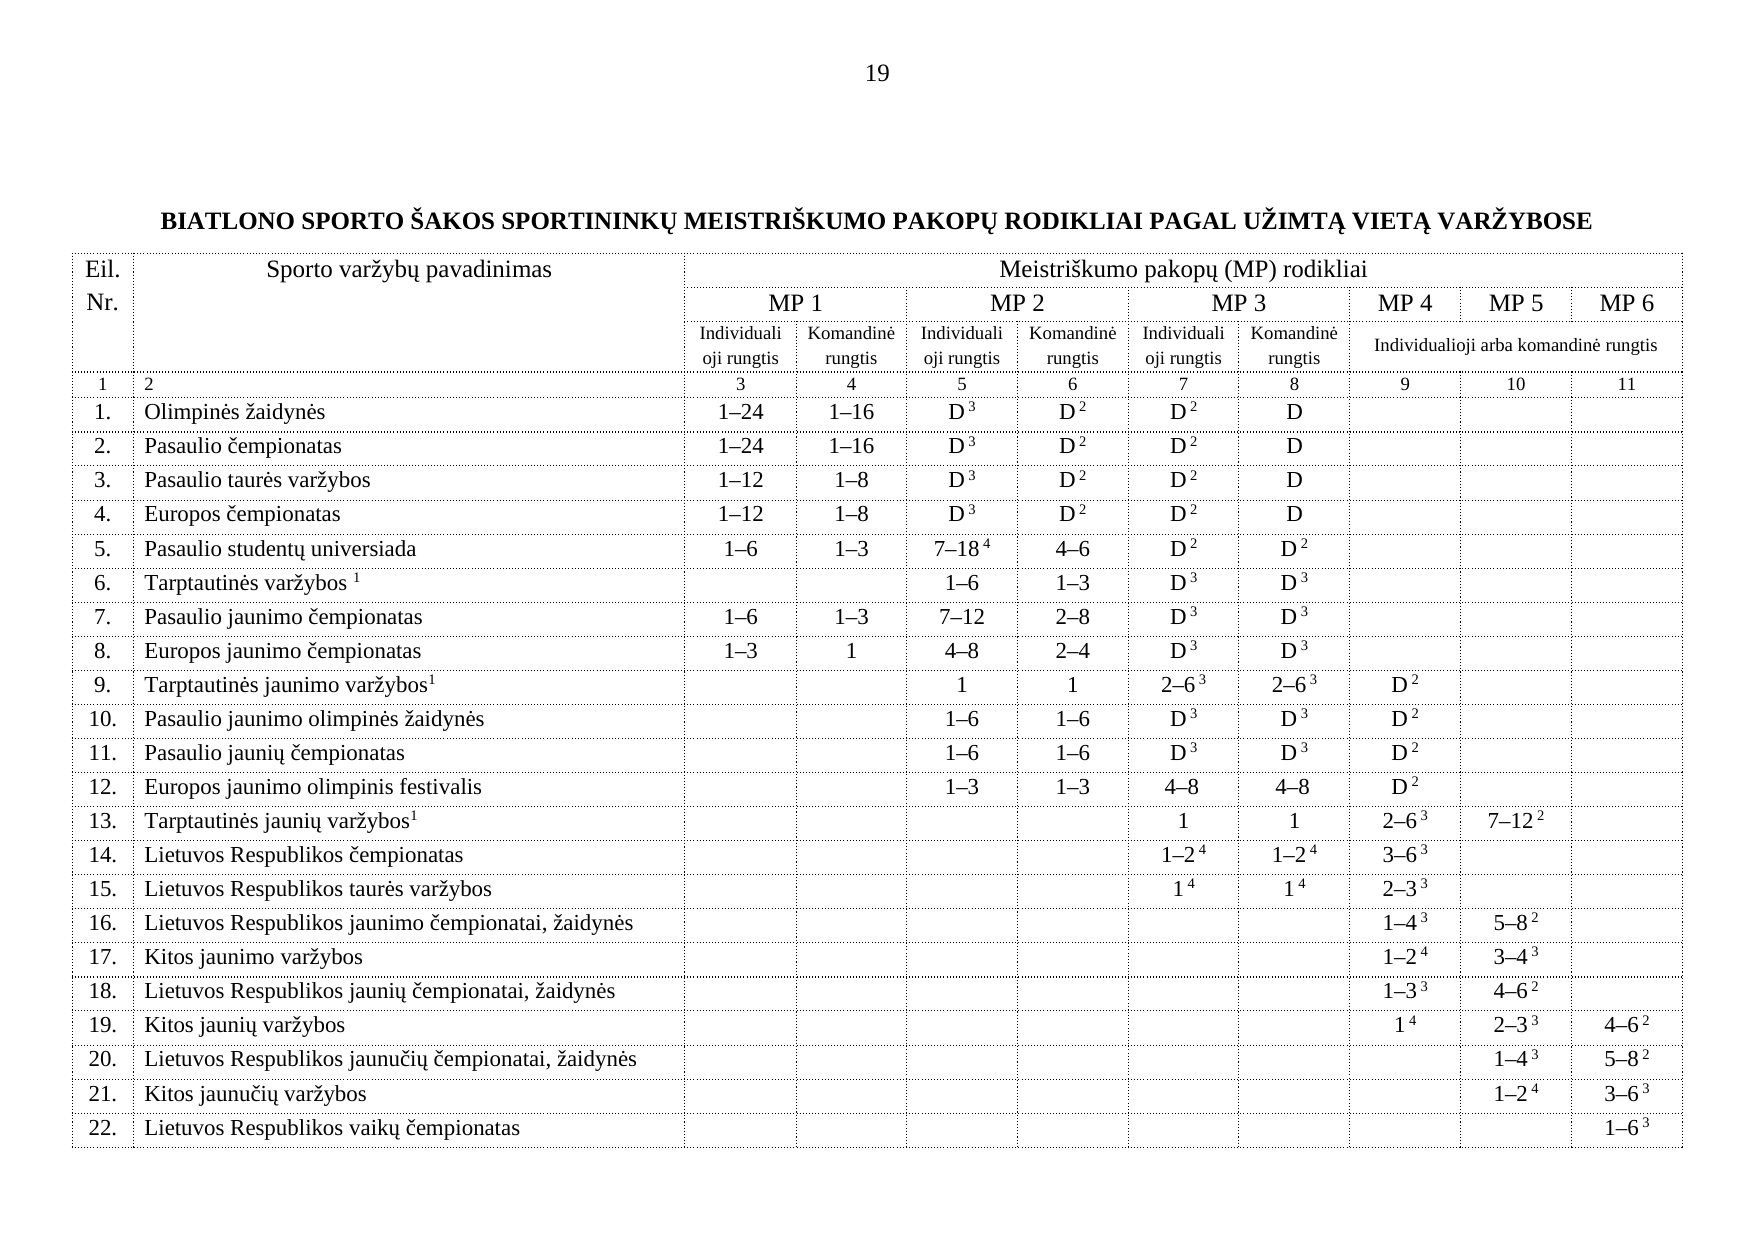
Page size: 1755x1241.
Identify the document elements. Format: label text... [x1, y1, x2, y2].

table_cell 9 [1350, 371, 1460, 397]
table_cell [1460, 568, 1571, 602]
table_cell 4–6 2 [1571, 1010, 1682, 1044]
table_cell 11. [72, 738, 133, 772]
table_cell [796, 1113, 906, 1147]
table_cell Lietuvos Respublikos jaunimo čempionatai, žaidynės [133, 908, 685, 942]
table_cell D 3 [1239, 602, 1349, 636]
table_cell 3–6 3 [1571, 1079, 1682, 1113]
table_cell [1128, 1045, 1239, 1078]
table_cell Europos jaunimo čempionatas [133, 636, 685, 670]
table_cell 1 [906, 670, 1017, 704]
table_cell Kitos jaunimo varžybos [133, 942, 685, 976]
table_cell 1–12 [685, 500, 796, 533]
table_cell 7–18 4 [906, 534, 1017, 568]
table_cell 13. [72, 806, 133, 840]
table_cell 2. [72, 431, 133, 465]
table_cell 7 [1128, 371, 1239, 397]
table_cell [796, 840, 906, 874]
table_cell 1–16 [796, 397, 906, 431]
table_cell 1–24 [685, 397, 796, 431]
table_cell [906, 908, 1017, 942]
table_cell [796, 568, 906, 602]
table_cell [906, 874, 1017, 908]
table_cell 6 [1017, 371, 1128, 397]
table_cell 10. [72, 704, 133, 738]
table_cell 15. [72, 874, 133, 908]
table_cell [1017, 1079, 1128, 1113]
table_cell [685, 874, 796, 908]
table_cell [1239, 908, 1349, 942]
table_cell [685, 670, 796, 704]
table_cell Individualioji rungtis [1128, 321, 1239, 371]
table_cell [1017, 806, 1128, 840]
table_cell 11 [1571, 371, 1682, 397]
table_cell [685, 942, 796, 976]
table_cell [685, 704, 796, 738]
table_cell 1 4 [1239, 874, 1349, 908]
table_cell D 2 [1128, 397, 1239, 431]
table_cell Olimpinės žaidynės [133, 397, 685, 431]
table_cell 1–24 [685, 431, 796, 465]
table_cell [1571, 397, 1682, 431]
table_cell [796, 976, 906, 1010]
table_cell [796, 1010, 906, 1044]
table_cell [1571, 908, 1682, 942]
table_cell 1–3 [796, 602, 906, 636]
table_cell Lietuvos Respublikos čempionatas [133, 840, 685, 874]
table_cell [796, 874, 906, 908]
table_cell Tarptautinės jaunių varžybos1 [133, 806, 685, 840]
table_cell 4–6 [1017, 534, 1128, 568]
table_cell [1460, 670, 1571, 704]
table_cell 5 [906, 371, 1017, 397]
table_header Sporto varžybų pavadinimas [133, 253, 685, 371]
table_cell D 3 [1239, 568, 1349, 602]
table_cell Pasaulio jaunimo čempionatas [133, 602, 685, 636]
table_cell [1017, 1010, 1128, 1044]
table_cell [1017, 942, 1128, 976]
table_cell [796, 738, 906, 772]
table_cell 1–4 3 [1350, 908, 1460, 942]
table_cell [1571, 636, 1682, 670]
table_cell D 3 [906, 465, 1017, 499]
table_cell D 2 [1350, 738, 1460, 772]
table_cell D 3 [906, 500, 1017, 533]
table_cell [685, 738, 796, 772]
table_cell [796, 1045, 906, 1078]
table_cell [1460, 1113, 1571, 1147]
table_cell 5–8 2 [1571, 1045, 1682, 1078]
table_cell 2–6 3 [1239, 670, 1349, 704]
table_cell D 3 [1128, 568, 1239, 602]
table_cell [1571, 465, 1682, 499]
table_cell Pasaulio studentų universiada [133, 534, 685, 568]
table_cell 4 [796, 371, 906, 397]
table_cell 2–8 [1017, 602, 1128, 636]
table_cell D 2 [1128, 431, 1239, 465]
table_cell [1350, 636, 1460, 670]
table_cell [1571, 602, 1682, 636]
table_cell [1571, 500, 1682, 533]
table_cell [1350, 568, 1460, 602]
table_cell D 2 [1017, 500, 1128, 533]
table_cell D 2 [1128, 465, 1239, 499]
table_cell 3. [72, 465, 133, 499]
table_cell 7–12 [906, 602, 1017, 636]
table_cell [1350, 602, 1460, 636]
table_cell Kitos jaunučių varžybos [133, 1079, 685, 1113]
table_cell Individualioji arba komandinė rungtis [1350, 321, 1682, 371]
table_cell [796, 1079, 906, 1113]
table_cell [685, 840, 796, 874]
table_cell [906, 942, 1017, 976]
table_cell [685, 1113, 796, 1147]
table_cell 1–8 [796, 500, 906, 533]
table_cell [796, 942, 906, 976]
table_cell [685, 772, 796, 806]
table_cell Individualioji rungtis [685, 321, 796, 371]
table_cell 2 [133, 371, 685, 397]
table_cell D [1239, 500, 1349, 533]
table_cell 1–6 [906, 568, 1017, 602]
table_cell D [1239, 431, 1349, 465]
table_cell 4–8 [1239, 772, 1349, 806]
table_cell D 3 [1128, 636, 1239, 670]
table_cell [1460, 602, 1571, 636]
table_cell 8. [72, 636, 133, 670]
table_cell 18. [72, 976, 133, 1010]
table_cell [796, 772, 906, 806]
table_cell [685, 1079, 796, 1113]
table_cell D 3 [1239, 636, 1349, 670]
table_cell 10 [1460, 371, 1571, 397]
table_cell 1–8 [796, 465, 906, 499]
table_cell 7. [72, 602, 133, 636]
table_cell [1571, 942, 1682, 976]
table_cell MP 5 [1460, 287, 1571, 321]
table_cell [1571, 840, 1682, 874]
table_cell 3–6 3 [1350, 840, 1460, 874]
table_cell 1–2 4 [1128, 840, 1239, 874]
table_cell 5. [72, 534, 133, 568]
table_cell 1–2 4 [1239, 840, 1349, 874]
table_cell [685, 806, 796, 840]
table_cell 1–16 [796, 431, 906, 465]
table_cell 19. [72, 1010, 133, 1044]
table_cell [1350, 500, 1460, 533]
table_cell D 3 [1239, 704, 1349, 738]
table_cell D 2 [1017, 397, 1128, 431]
table_cell [1460, 636, 1571, 670]
table_cell Individualioji rungtis [906, 321, 1017, 371]
table_cell [1128, 908, 1239, 942]
table_cell [906, 840, 1017, 874]
table_cell 22. [72, 1113, 133, 1147]
table_cell 8 [1239, 371, 1349, 397]
table_cell 1–3 [685, 636, 796, 670]
table_cell Lietuvos Respublikos taurės varžybos [133, 874, 685, 908]
table_cell 1 [1239, 806, 1349, 840]
table_cell [1128, 976, 1239, 1010]
table_cell [1128, 1010, 1239, 1044]
table_cell [1350, 465, 1460, 499]
table_cell [1017, 1113, 1128, 1147]
table_cell [1571, 670, 1682, 704]
table_cell D 2 [1128, 534, 1239, 568]
table_cell 1. [72, 397, 133, 431]
table_header Eil. Nr. [72, 253, 133, 371]
table_cell 1 [1128, 806, 1239, 840]
table_cell 1–6 [1017, 738, 1128, 772]
table_cell Europos čempionatas [133, 500, 685, 533]
table_cell 1 [796, 636, 906, 670]
table_cell 2–4 [1017, 636, 1128, 670]
table_cell [796, 806, 906, 840]
table_cell [1460, 465, 1571, 499]
table_cell Lietuvos Respublikos vaikų čempionatas [133, 1113, 685, 1147]
table_cell [1460, 397, 1571, 431]
table_cell Tarptautinės jaunimo varžybos1 [133, 670, 685, 704]
table_cell [1128, 1113, 1239, 1147]
table_cell [1350, 397, 1460, 431]
table_cell [906, 976, 1017, 1010]
table_cell [1350, 1113, 1460, 1147]
table_cell [685, 1010, 796, 1044]
table_cell 1–3 [796, 534, 906, 568]
table_cell D 2 [1239, 534, 1349, 568]
table_cell Lietuvos Respublikos jaunių čempionatai, žaidynės [133, 976, 685, 1010]
table_cell 12. [72, 772, 133, 806]
table_cell [1571, 704, 1682, 738]
table_cell 6. [72, 568, 133, 602]
table_cell D 3 [906, 431, 1017, 465]
table_cell [1460, 500, 1571, 533]
table_cell 4–8 [1128, 772, 1239, 806]
table_cell [1460, 431, 1571, 465]
table_cell 1 [72, 371, 133, 397]
table_cell [1239, 976, 1349, 1010]
table_cell Europos jaunimo olimpinis festivalis [133, 772, 685, 806]
table_cell 1–6 [906, 704, 1017, 738]
table_cell 17. [72, 942, 133, 976]
table_cell 7–12 2 [1460, 806, 1571, 840]
table_cell 4–6 2 [1460, 976, 1571, 1010]
table_cell 1–4 3 [1460, 1045, 1571, 1078]
table_cell D 3 [1239, 738, 1349, 772]
table_cell [685, 1045, 796, 1078]
table_cell [1017, 1045, 1128, 1078]
table_cell 1–12 [685, 465, 796, 499]
table_cell [1571, 534, 1682, 568]
table_cell 1–3 [1017, 568, 1128, 602]
table_cell D 3 [906, 397, 1017, 431]
table_cell [796, 704, 906, 738]
table_cell 2–6 3 [1350, 806, 1460, 840]
table_cell Komandinė rungtis [1239, 321, 1349, 371]
table_header Meistriškumo pakopų (MP) rodikliai [685, 253, 1682, 287]
table_cell [1350, 1045, 1460, 1078]
table_cell Lietuvos Respublikos jaunučių čempionatai, žaidynės [133, 1045, 685, 1078]
table_cell Kitos jaunių varžybos [133, 1010, 685, 1044]
table_cell 1 4 [1350, 1010, 1460, 1044]
table_cell [1017, 976, 1128, 1010]
table_cell D 2 [1350, 772, 1460, 806]
table_cell 1–6 [685, 602, 796, 636]
table_cell D 2 [1350, 670, 1460, 704]
table_cell [906, 1113, 1017, 1147]
table_cell 4–8 [906, 636, 1017, 670]
table_cell MP 1 [685, 287, 906, 321]
table_cell D 2 [1350, 704, 1460, 738]
table_cell 1–3 [1017, 772, 1128, 806]
table_cell 20. [72, 1045, 133, 1078]
table_cell [1460, 534, 1571, 568]
table_cell 16. [72, 908, 133, 942]
table_cell [1571, 738, 1682, 772]
table_cell D 3 [1128, 704, 1239, 738]
table_cell 3–4 3 [1460, 942, 1571, 976]
table_cell Pasaulio jaunimo olimpinės žaidynės [133, 704, 685, 738]
table_cell [1128, 942, 1239, 976]
table_cell Komandinė rungtis [796, 321, 906, 371]
table_cell [1017, 874, 1128, 908]
table_cell 1–3 [906, 772, 1017, 806]
table_cell 2–3 3 [1460, 1010, 1571, 1044]
table_cell [685, 908, 796, 942]
table_cell [1571, 568, 1682, 602]
table_cell 1–6 [685, 534, 796, 568]
table_cell MP 2 [906, 287, 1128, 321]
table_cell 1–2 4 [1460, 1079, 1571, 1113]
table_cell [1017, 908, 1128, 942]
table_cell 1 [1017, 670, 1128, 704]
table_cell [1128, 1079, 1239, 1113]
table_cell 1–6 [906, 738, 1017, 772]
table_cell 1 4 [1128, 874, 1239, 908]
table_cell [1571, 806, 1682, 840]
table_cell 1–3 3 [1350, 976, 1460, 1010]
table_cell [1571, 976, 1682, 1010]
table_cell D 2 [1017, 431, 1128, 465]
table_cell [1350, 431, 1460, 465]
table_cell D 2 [1017, 465, 1128, 499]
table_cell [1460, 772, 1571, 806]
table_cell [906, 1045, 1017, 1078]
table_cell [1350, 534, 1460, 568]
table_cell [1460, 704, 1571, 738]
table_cell [906, 806, 1017, 840]
table_cell D 3 [1128, 738, 1239, 772]
table_cell 14. [72, 840, 133, 874]
table_cell [796, 670, 906, 704]
table_cell [1571, 874, 1682, 908]
table_cell [1571, 772, 1682, 806]
table_cell [685, 568, 796, 602]
table_cell Pasaulio jaunių čempionatas [133, 738, 685, 772]
table_cell 2–3 3 [1350, 874, 1460, 908]
table_cell [906, 1010, 1017, 1044]
table_cell 1–6 3 [1571, 1113, 1682, 1147]
table_cell [1460, 840, 1571, 874]
table_cell [1239, 1045, 1349, 1078]
table_cell Pasaulio taurės varžybos [133, 465, 685, 499]
table_cell D 2 [1128, 500, 1239, 533]
table_cell 1–6 [1017, 704, 1128, 738]
table_cell 5–8 2 [1460, 908, 1571, 942]
table_cell MP 4 [1350, 287, 1460, 321]
table_cell [1571, 431, 1682, 465]
table_cell D 3 [1128, 602, 1239, 636]
table_cell [906, 1079, 1017, 1113]
table_cell MP 3 [1128, 287, 1349, 321]
table_cell 4. [72, 500, 133, 533]
table_cell 21. [72, 1079, 133, 1113]
table_cell [1239, 1079, 1349, 1113]
table_cell [1239, 942, 1349, 976]
table_cell [796, 908, 906, 942]
table_cell [1460, 738, 1571, 772]
table_cell D [1239, 465, 1349, 499]
table_cell [1017, 840, 1128, 874]
table_cell 9. [72, 670, 133, 704]
table_cell Tarptautinės varžybos 1 [133, 568, 685, 602]
table_cell [1460, 874, 1571, 908]
table_cell MP 6 [1571, 287, 1682, 321]
table_cell Komandinė rungtis [1017, 321, 1128, 371]
text BIATLONO SPORTO ŠAKOS SPORTININKŲ MEISTRIŠKUMO PAKOPŲ RODIKLIAI PAGAL UŽIMTĄ VIETĄ VARŽYBOSE [118, 206, 1636, 235]
table_cell [685, 976, 796, 1010]
table_cell Pasaulio čempionatas [133, 431, 685, 465]
table_cell [1350, 1079, 1460, 1113]
table_cell [1239, 1113, 1349, 1147]
table_cell 1–2 4 [1350, 942, 1460, 976]
table_cell 2–6 3 [1128, 670, 1239, 704]
table_cell [1239, 1010, 1349, 1044]
table_cell 3 [685, 371, 796, 397]
table_cell D [1239, 397, 1349, 431]
